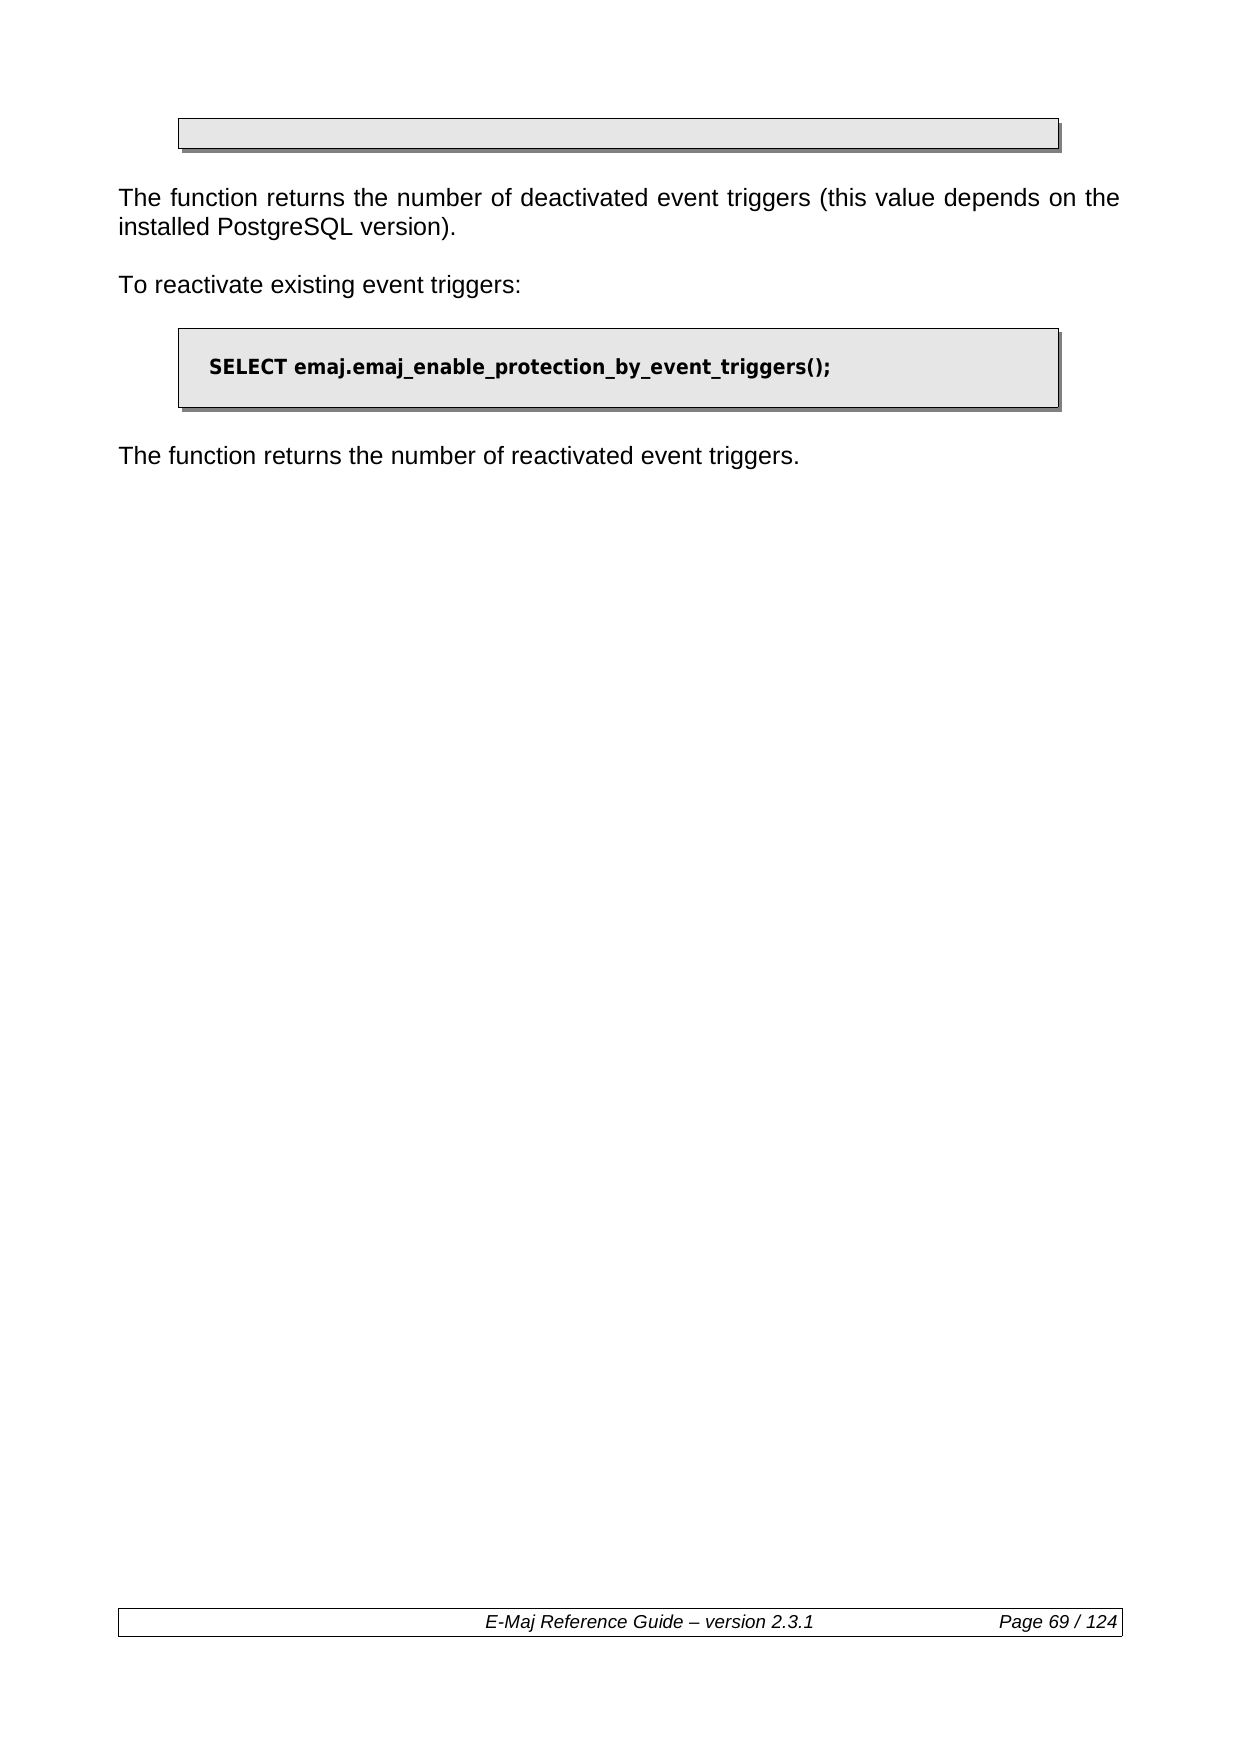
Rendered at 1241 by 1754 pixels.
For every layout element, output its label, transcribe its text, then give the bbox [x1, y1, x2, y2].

text SELECT emaj.emaj_enable_protection_by_event_triggers(); [179, 352, 1058, 377]
text The function returns the number of deactivated event triggers (this value depends on the installed PostgreSQL version). [118, 182, 1122, 241]
text The function returns the number of reactivated event triggers. [118, 441, 1122, 470]
text To reactivate existing event triggers: [118, 269, 1122, 299]
